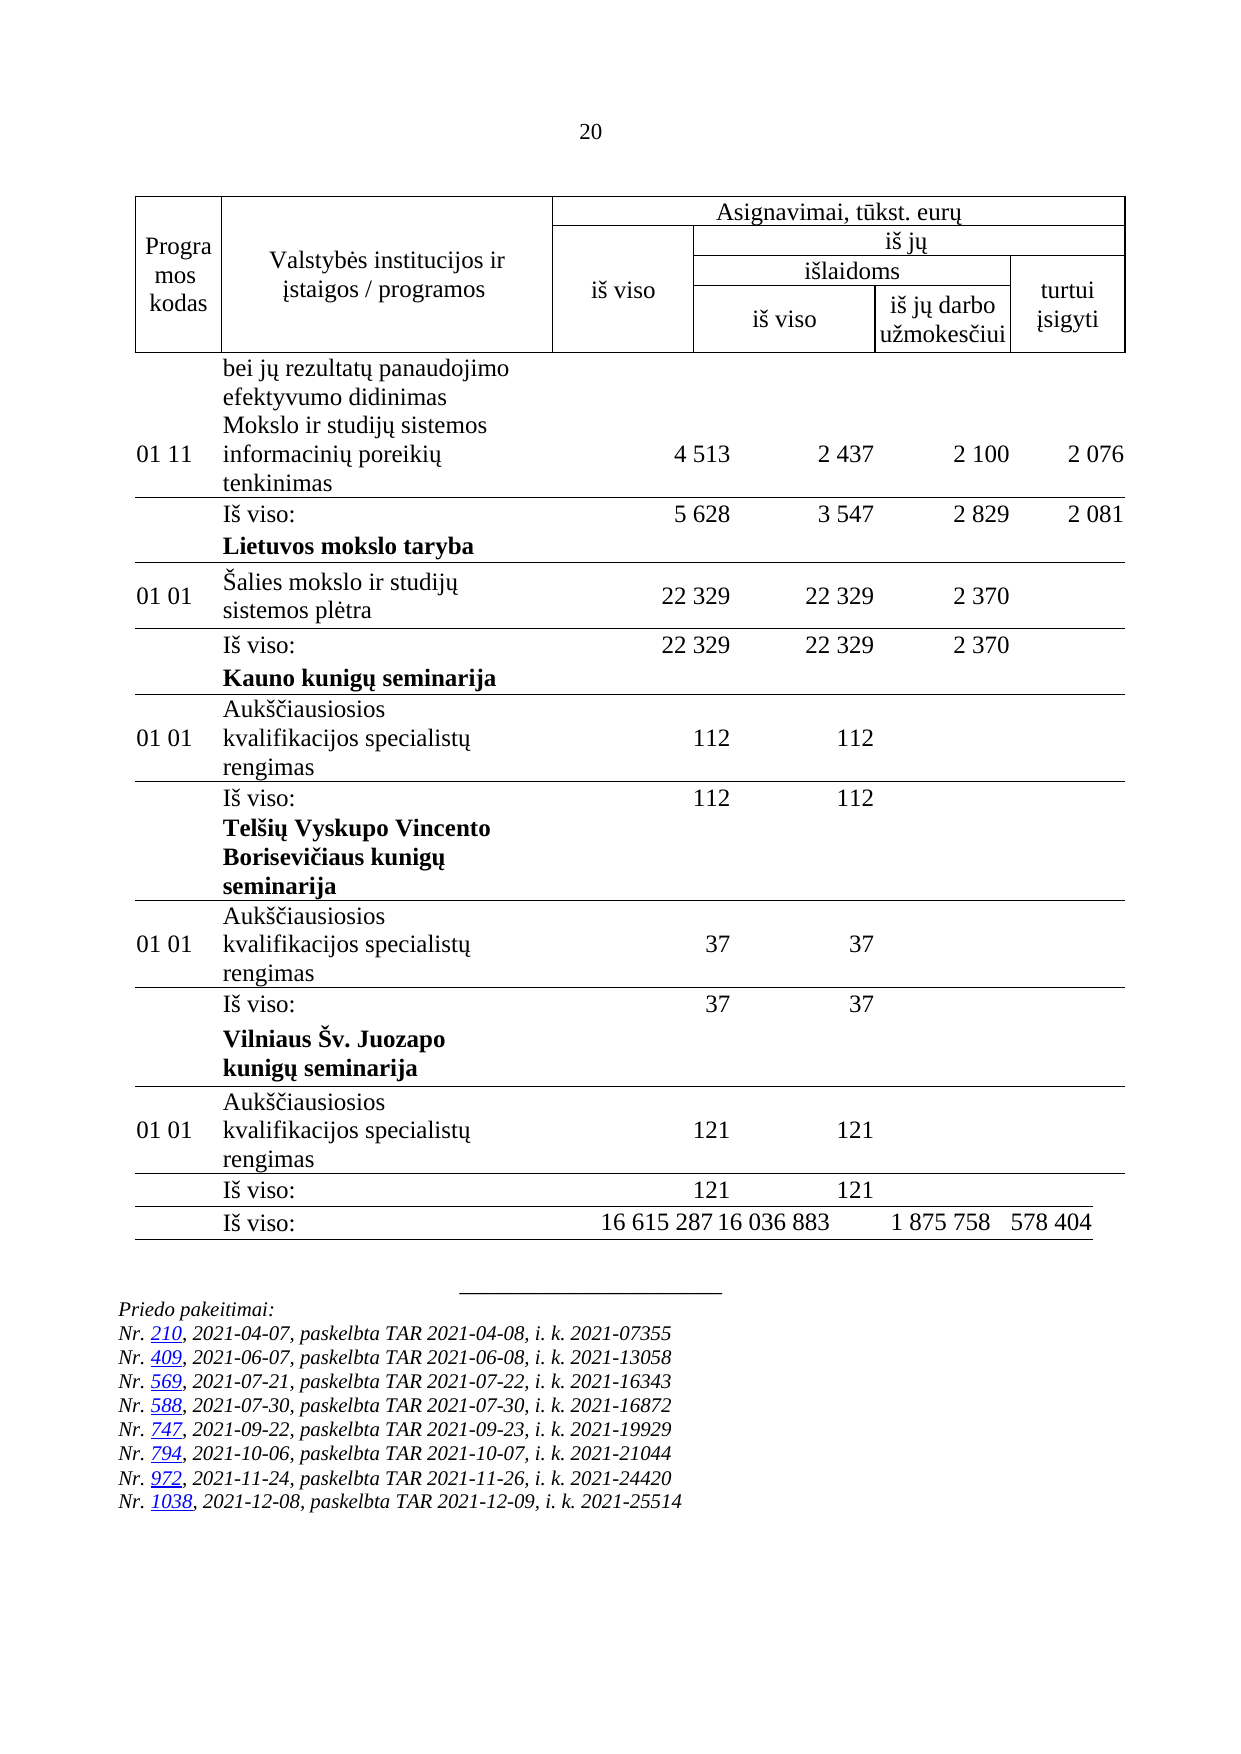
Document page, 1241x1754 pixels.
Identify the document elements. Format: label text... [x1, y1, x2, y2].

table_cell [1010, 1087, 1125, 1173]
table_cell iš viso [694, 286, 874, 352]
table_cell Iš viso: [222, 1174, 522, 1206]
table_cell [1125, 562, 1132, 628]
table_cell [1010, 529, 1125, 562]
table_header [119, 196, 135, 225]
table_cell 2 829 [875, 498, 1010, 529]
table_cell 37 [731, 988, 875, 1020]
table_cell [522, 498, 593, 529]
table_cell [135, 1207, 222, 1238]
table_cell [135, 661, 222, 693]
table_cell [1125, 529, 1132, 562]
table_cell [119, 661, 135, 693]
table_cell 37 [731, 901, 875, 987]
table_cell iš viso [553, 226, 693, 352]
table_cell [1010, 563, 1125, 628]
table_cell [135, 782, 222, 813]
table_cell [522, 901, 593, 987]
table_cell [135, 498, 222, 529]
table_cell Aukščiausiosios kvalifikacijos specialistų rengimas [222, 901, 522, 987]
table_cell 2 100 [875, 410, 1010, 497]
text Priedo pakeitimai: [118, 1297, 1063, 1321]
table_cell [119, 1086, 135, 1173]
table_cell [1097, 1206, 1102, 1238]
text Nr. 747, 2021-09-22, paskelbta TAR 2021-09-23, i. k. 2021-19929 [118, 1417, 1063, 1441]
table_cell [1125, 814, 1132, 900]
table_cell [594, 1020, 731, 1086]
table_cell [135, 353, 222, 410]
table_cell Vilniaus Šv. Juozapo kunigų seminarija [222, 1020, 522, 1086]
table_cell [731, 529, 875, 562]
table_cell [731, 814, 875, 900]
table_cell [522, 782, 593, 813]
table_cell Aukščiausiosios kvalifikacijos specialistų rengimas [222, 695, 522, 781]
table_cell iš jų darbo užmokesčiui [876, 286, 1010, 352]
table_cell 112 [731, 695, 875, 781]
table_cell 01 01 [135, 901, 222, 987]
table_cell [119, 529, 135, 562]
table_cell 121 [594, 1087, 731, 1173]
table_cell Telšių Vyskupo Vincento Borisevičiaus kunigų seminarija [222, 814, 522, 900]
table_cell [1093, 1206, 1097, 1238]
table_cell Iš viso: [222, 988, 522, 1020]
table_cell [119, 1020, 135, 1086]
table_cell [1010, 353, 1125, 410]
table_cell [1010, 661, 1125, 693]
table_cell [522, 1087, 593, 1173]
table_cell [522, 988, 593, 1020]
table_cell 2 437 [731, 410, 875, 497]
table_cell [522, 410, 593, 497]
table_cell [522, 1174, 593, 1206]
table_cell [1010, 695, 1125, 781]
table_cell 16 036 883 [714, 1207, 831, 1238]
table_cell [135, 814, 222, 900]
table_cell Iš viso: [222, 629, 522, 661]
table_cell [1125, 1206, 1132, 1238]
table_cell 578 404 [991, 1207, 1093, 1238]
table_cell [1125, 1173, 1132, 1206]
table_cell [522, 629, 593, 661]
table_cell [875, 782, 1010, 813]
table_cell [1125, 1086, 1132, 1173]
table_cell 37 [594, 901, 731, 987]
text Nr. 569, 2021-07-21, paskelbta TAR 2021-07-22, i. k. 2021-16343 [118, 1369, 1063, 1393]
table_cell išlaidoms [694, 256, 1010, 285]
table_cell [1010, 1020, 1125, 1086]
table_cell [1010, 782, 1125, 813]
table_cell 3 547 [731, 498, 875, 529]
table_cell [522, 563, 593, 628]
table_header [1126, 196, 1132, 225]
table_cell [119, 628, 135, 661]
table_cell [119, 285, 135, 352]
table_cell [1125, 352, 1132, 410]
table_cell Iš viso: [222, 1207, 522, 1238]
table_cell 37 [594, 988, 731, 1020]
table_cell [875, 1174, 1010, 1206]
table_cell [1126, 225, 1132, 255]
table_cell [1125, 628, 1132, 661]
table_cell [1125, 781, 1132, 813]
table_cell [875, 353, 1010, 410]
table_cell [875, 661, 1010, 693]
table_cell [119, 562, 135, 628]
table_cell 01 01 [135, 563, 222, 628]
table_cell [119, 352, 135, 410]
table_header Asignavimai, tūkst. eurų [553, 197, 1124, 225]
table_cell [594, 814, 731, 900]
table_cell bei jų rezultatų panaudojimo efektyvumo didinimas [222, 353, 522, 410]
table_cell [875, 988, 1010, 1020]
table_cell 112 [731, 782, 875, 813]
table_cell 4 513 [594, 410, 731, 497]
table_cell [1010, 988, 1125, 1020]
table_cell [522, 353, 593, 410]
table_cell 2 081 [1010, 498, 1125, 529]
table_cell [731, 353, 875, 410]
table_cell [1126, 285, 1132, 352]
table_cell 01 01 [135, 1087, 222, 1173]
table_cell [119, 900, 135, 987]
table_cell [1125, 987, 1132, 1020]
table_cell [119, 255, 135, 285]
table_cell [1125, 1020, 1132, 1086]
table_cell 22 329 [594, 563, 731, 628]
table_cell [875, 695, 1010, 781]
text Nr. 210, 2021-04-07, paskelbta TAR 2021-04-08, i. k. 2021-07355 [118, 1321, 1063, 1345]
table_cell [594, 353, 731, 410]
table_cell [135, 629, 222, 661]
table_cell [522, 1207, 552, 1238]
table_cell [1125, 410, 1132, 497]
table_cell 22 329 [731, 629, 875, 661]
table_cell [119, 1206, 135, 1238]
table_cell Mokslo ir studijų sistemos informacinių poreikių tenkinimas [222, 410, 522, 497]
table_cell [119, 814, 135, 900]
table_cell 2 370 [875, 629, 1010, 661]
table_cell [1106, 1206, 1120, 1238]
table_cell [135, 529, 222, 562]
table_cell [119, 694, 135, 781]
table_cell 01 11 [135, 410, 222, 497]
table_cell [1125, 900, 1132, 987]
table_cell [522, 695, 593, 781]
table_cell Aukščiausiosios kvalifikacijos specialistų rengimas [222, 1087, 522, 1173]
table_cell [1102, 1206, 1106, 1238]
table_cell Šalies mokslo ir studijų sistemos plėtra [222, 563, 522, 628]
table_cell 2 370 [875, 563, 1010, 628]
table_cell [135, 1020, 222, 1086]
table_cell [522, 661, 593, 693]
text _____________________ [118, 1268, 1063, 1297]
table_cell [1125, 497, 1132, 529]
text Nr. 409, 2021-06-07, paskelbta TAR 2021-06-08, i. k. 2021-13058 [118, 1345, 1063, 1369]
table_cell [119, 781, 135, 813]
table_cell 121 [731, 1174, 875, 1206]
table_cell [119, 497, 135, 529]
table_cell 16 615 287 [552, 1207, 714, 1238]
table_cell [119, 410, 135, 497]
table_cell 112 [594, 695, 731, 781]
table_header Progra mos kodas [136, 197, 221, 352]
table_cell [135, 988, 222, 1020]
table_cell [135, 1174, 222, 1206]
table_cell 22 329 [594, 629, 731, 661]
table_cell [731, 661, 875, 693]
table_cell 01 01 [135, 695, 222, 781]
table_cell [594, 529, 731, 562]
text Nr. 794, 2021-10-06, paskelbta TAR 2021-10-07, i. k. 2021-21044 [118, 1441, 1063, 1465]
table_cell 121 [731, 1087, 875, 1173]
table_cell [1120, 1206, 1125, 1238]
table_cell Lietuvos mokslo taryba [222, 529, 522, 562]
table_header Valstybės institucijos ir įstaigos / programos [222, 197, 552, 352]
table_cell [875, 1087, 1010, 1173]
table_cell [1125, 661, 1132, 693]
table_cell [1010, 1174, 1125, 1206]
table_cell [1010, 629, 1125, 661]
table_cell iš jų [694, 226, 1124, 255]
table_cell [1010, 901, 1125, 987]
text Nr. 1038, 2021-12-08, paskelbta TAR 2021-12-09, i. k. 2021-25514 [118, 1489, 1063, 1513]
table_cell 2 076 [1010, 410, 1125, 497]
table_cell [875, 1020, 1010, 1086]
table_cell 121 [594, 1174, 731, 1206]
table_cell [119, 225, 135, 255]
table_cell Kauno kunigų seminarija [222, 661, 522, 693]
table_cell [119, 987, 135, 1020]
table_cell [119, 1173, 135, 1206]
table_cell 5 628 [594, 498, 731, 529]
table_cell [731, 1020, 875, 1086]
table_cell [522, 529, 593, 562]
table_cell Iš viso: [222, 498, 522, 529]
table_cell [875, 901, 1010, 987]
table_cell [1010, 814, 1125, 900]
table_cell Iš viso: [222, 782, 522, 813]
table_cell 22 329 [731, 563, 875, 628]
table_cell [875, 814, 1010, 900]
text Nr. 972, 2021-11-24, paskelbta TAR 2021-11-26, i. k. 2021-24420 [118, 1465, 1063, 1489]
table_cell [875, 529, 1010, 562]
table_cell [594, 661, 731, 693]
table_cell [522, 1020, 593, 1086]
text Nr. 588, 2021-07-30, paskelbta TAR 2021-07-30, i. k. 2021-16872 [118, 1393, 1063, 1417]
table_cell [1126, 255, 1132, 285]
table_cell [522, 814, 593, 900]
table_cell [1125, 694, 1132, 781]
table_cell 112 [594, 782, 731, 813]
table_cell turtui įsigyti [1011, 256, 1124, 352]
table_cell 1 875 758 [831, 1207, 991, 1238]
